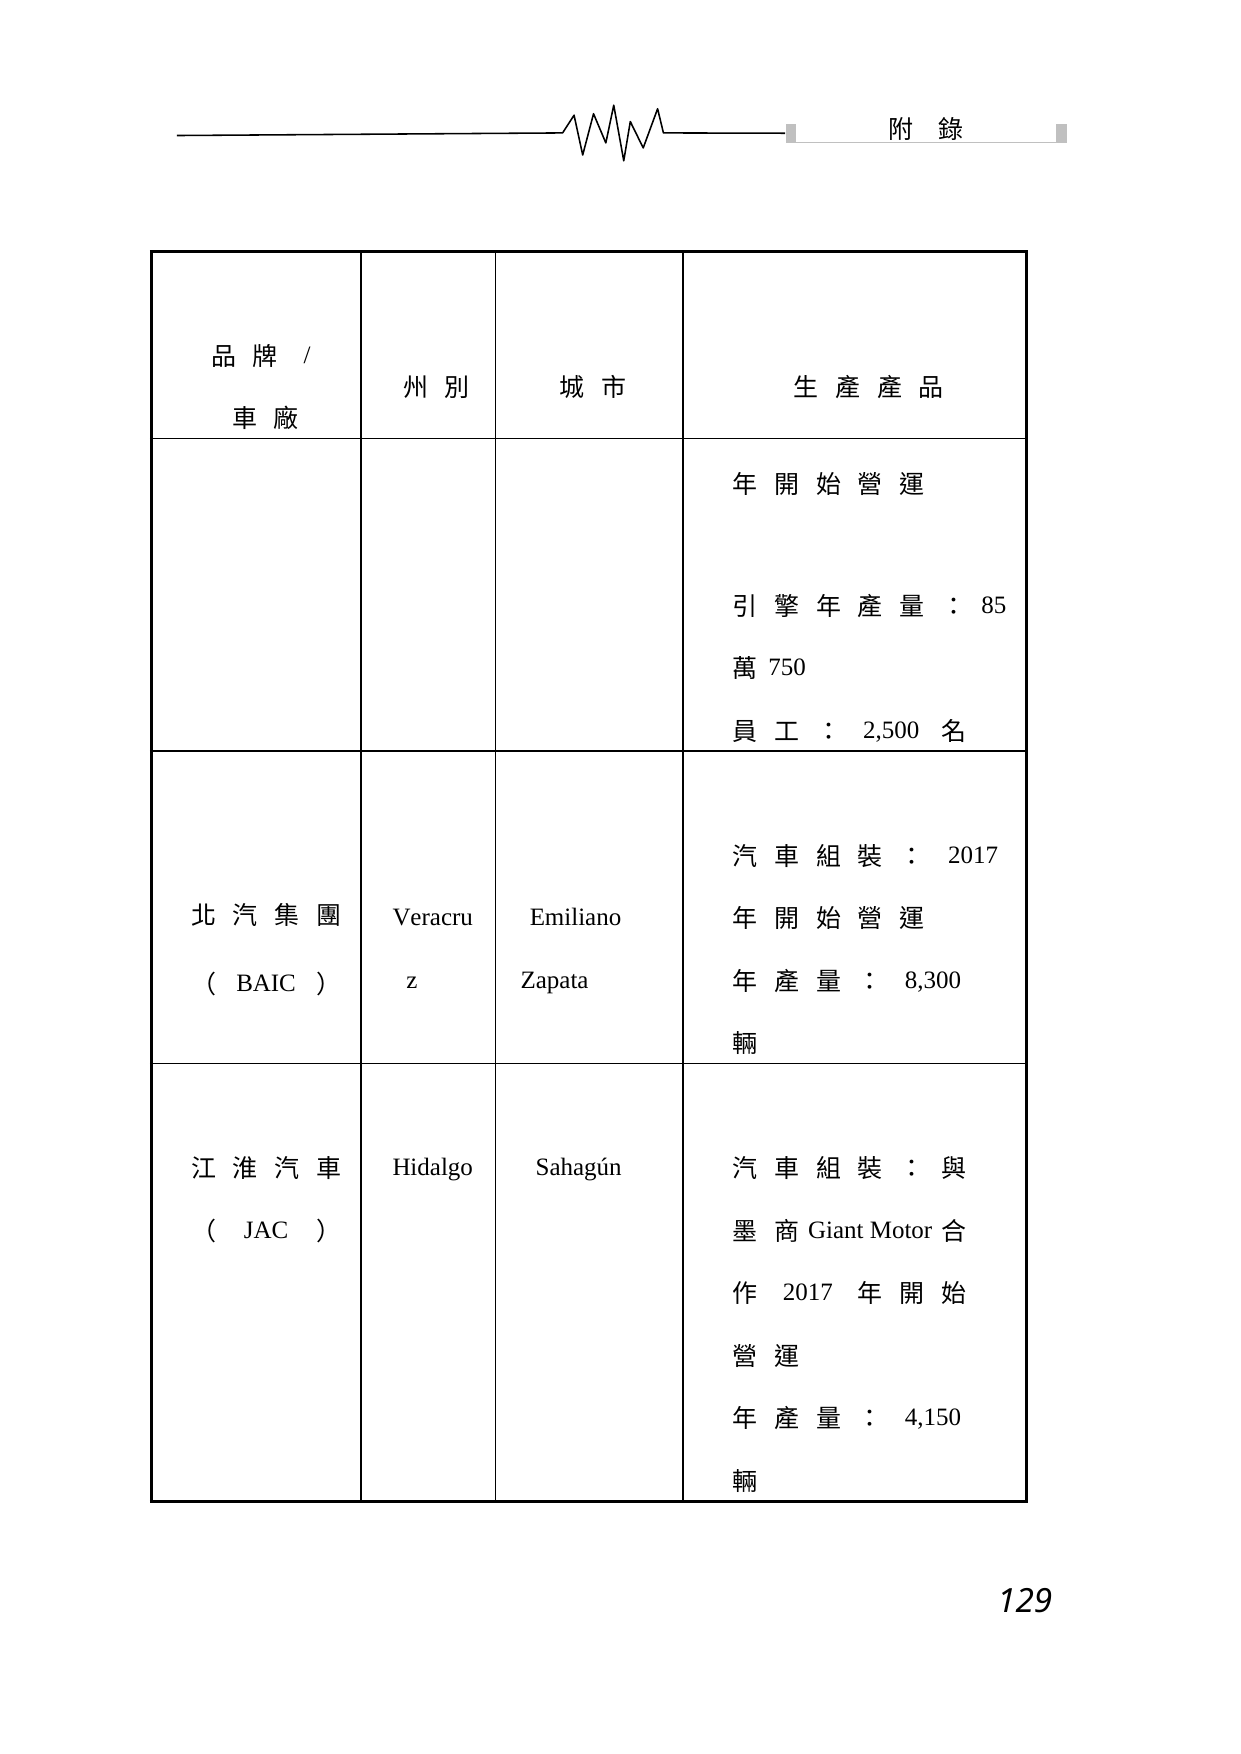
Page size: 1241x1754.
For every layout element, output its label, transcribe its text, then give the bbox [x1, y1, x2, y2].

table_cell 汽車組裝：2017年開始營運 年產量：8,300輛 [684, 752, 1025, 1063]
table_cell 汽車組裝：與墨商Giant Motor合作2017年開始營運 年產量：4,150輛 [684, 1064, 1025, 1500]
table_cell Hidalgo [362, 1064, 495, 1500]
table_header 城市 [496, 253, 682, 438]
table_cell [153, 439, 360, 750]
table_cell [496, 439, 682, 750]
table_cell Veracruz [362, 752, 495, 1063]
table_header 品牌/車廠 [153, 253, 360, 438]
table_cell Emiliano Zapata [496, 752, 682, 1063]
table_cell [362, 439, 495, 750]
table_cell Sahagún [496, 1064, 682, 1500]
table_header 州別 [362, 253, 495, 438]
table_header 生產產品 [684, 253, 1025, 438]
table_cell 年開始營運 引擎年產量：85萬750 員工：2,500名 [684, 439, 1025, 750]
table_cell 北汽集團 （BAIC） [153, 752, 360, 1063]
table_cell 江淮汽車 （JAC） [153, 1064, 360, 1500]
